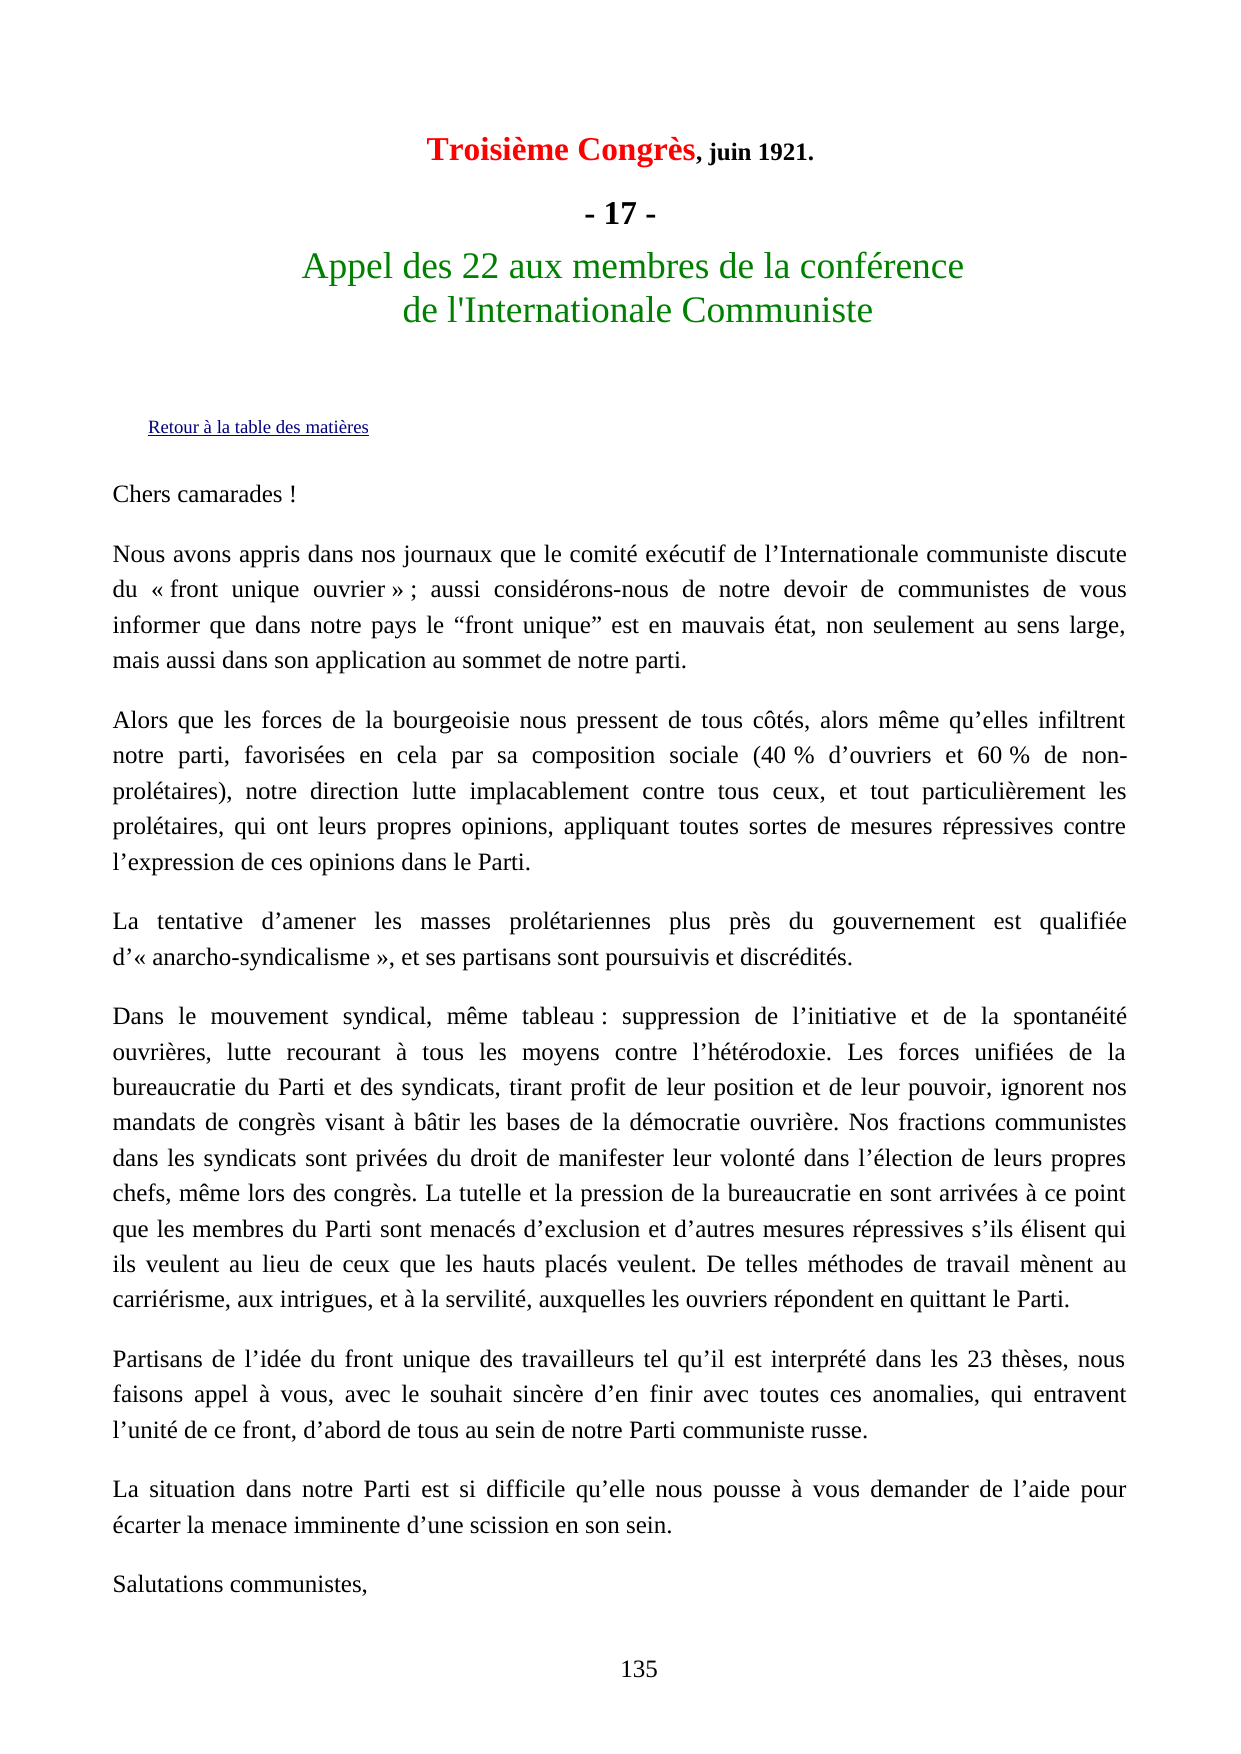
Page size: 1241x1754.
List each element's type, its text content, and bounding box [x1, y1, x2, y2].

text Salutations communistes, [112, 1564, 1128, 1600]
text Nous avons appris dans nos journaux que le comité exécutif de l’Internationale communiste discute du « front unique ouvrier » ; aussi considérons-nous de notre devoir de communistes de vous informer que dans notre pays le “front unique” est en mauvais état, non seulement au sens large, mais aussi dans son application au sommet de notre parti. [112, 534, 1128, 676]
text - 17 - [112, 193, 1128, 231]
text Chers camarades ! [112, 474, 1128, 510]
text Alors que les forces de la bourgeoisie nous pressent de tous côtés, alors même qu’elles infiltrent notre parti, favorisées en cela par sa composition sociale (40 % d’ouvriers et 60 % de non-prolétaires), notre direction lutte implacablement contre tous ceux, et tout particulièrement les prolétaires, qui ont leurs propres opinions, appliquant toutes sortes de mesures répressives contre l’expression de ces opinions dans le Parti. [112, 700, 1128, 877]
text Retour à la table des matières [148, 416, 1128, 438]
text Partisans de l’idée du front unique des travailleurs tel qu’il est interprété dans les 23 thèses, nous faisons appel à vous, avec le souhait sincère d’en finir avec toutes ces anomalies, qui entravent l’unité de ce front, d’abord de tous au sein de notre Parti communiste russe. [112, 1339, 1128, 1445]
text La situation dans notre Parti est si difficile qu’elle nous pousse à vous demander de l’aide pour écarter la menace imminente d’une scission en son sein. [112, 1469, 1128, 1540]
text de l'Internationale Communiste [148, 287, 1128, 330]
text La tentative d’amener les masses prolétariennes plus près du gouvernement est qualifiée d’« anarcho-syndicalisme », et ses partisans sont poursuivis et discrédités. [112, 901, 1128, 972]
text Appel des 22 aux membres de la conférence [148, 244, 1128, 287]
text Dans le mouvement syndical, même tableau : suppression de l’initiative et de la spontanéité ouvrières, lutte recourant à tous les moyens contre l’hétérodoxie. Les forces unifiées de la bureaucratie du Parti et des syndicats, tirant profit de leur position et de leur pouvoir, ignorent nos mandats de congrès visant à bâtir les bases de la démocratie ouvrière. Nos fractions communistes dans les syndicats sont privées du droit de manifester leur volonté dans l’élection de leurs propres chefs, même lors des congrès. La tutelle et la pression de la bureaucratie en sont arrivées à ce point que les membres du Parti sont menacés d’exclusion et d’autres mesures répressives s’ils élisent qui ils veulent au lieu de ceux que les hauts placés veulent. De telles méthodes de travail mènent au carriérisme, aux intrigues, et à la servilité, auxquelles les ouvriers répondent en quittant le Parti. [112, 996, 1128, 1315]
text Troisième Congrès, juin 1921. [112, 131, 1128, 168]
